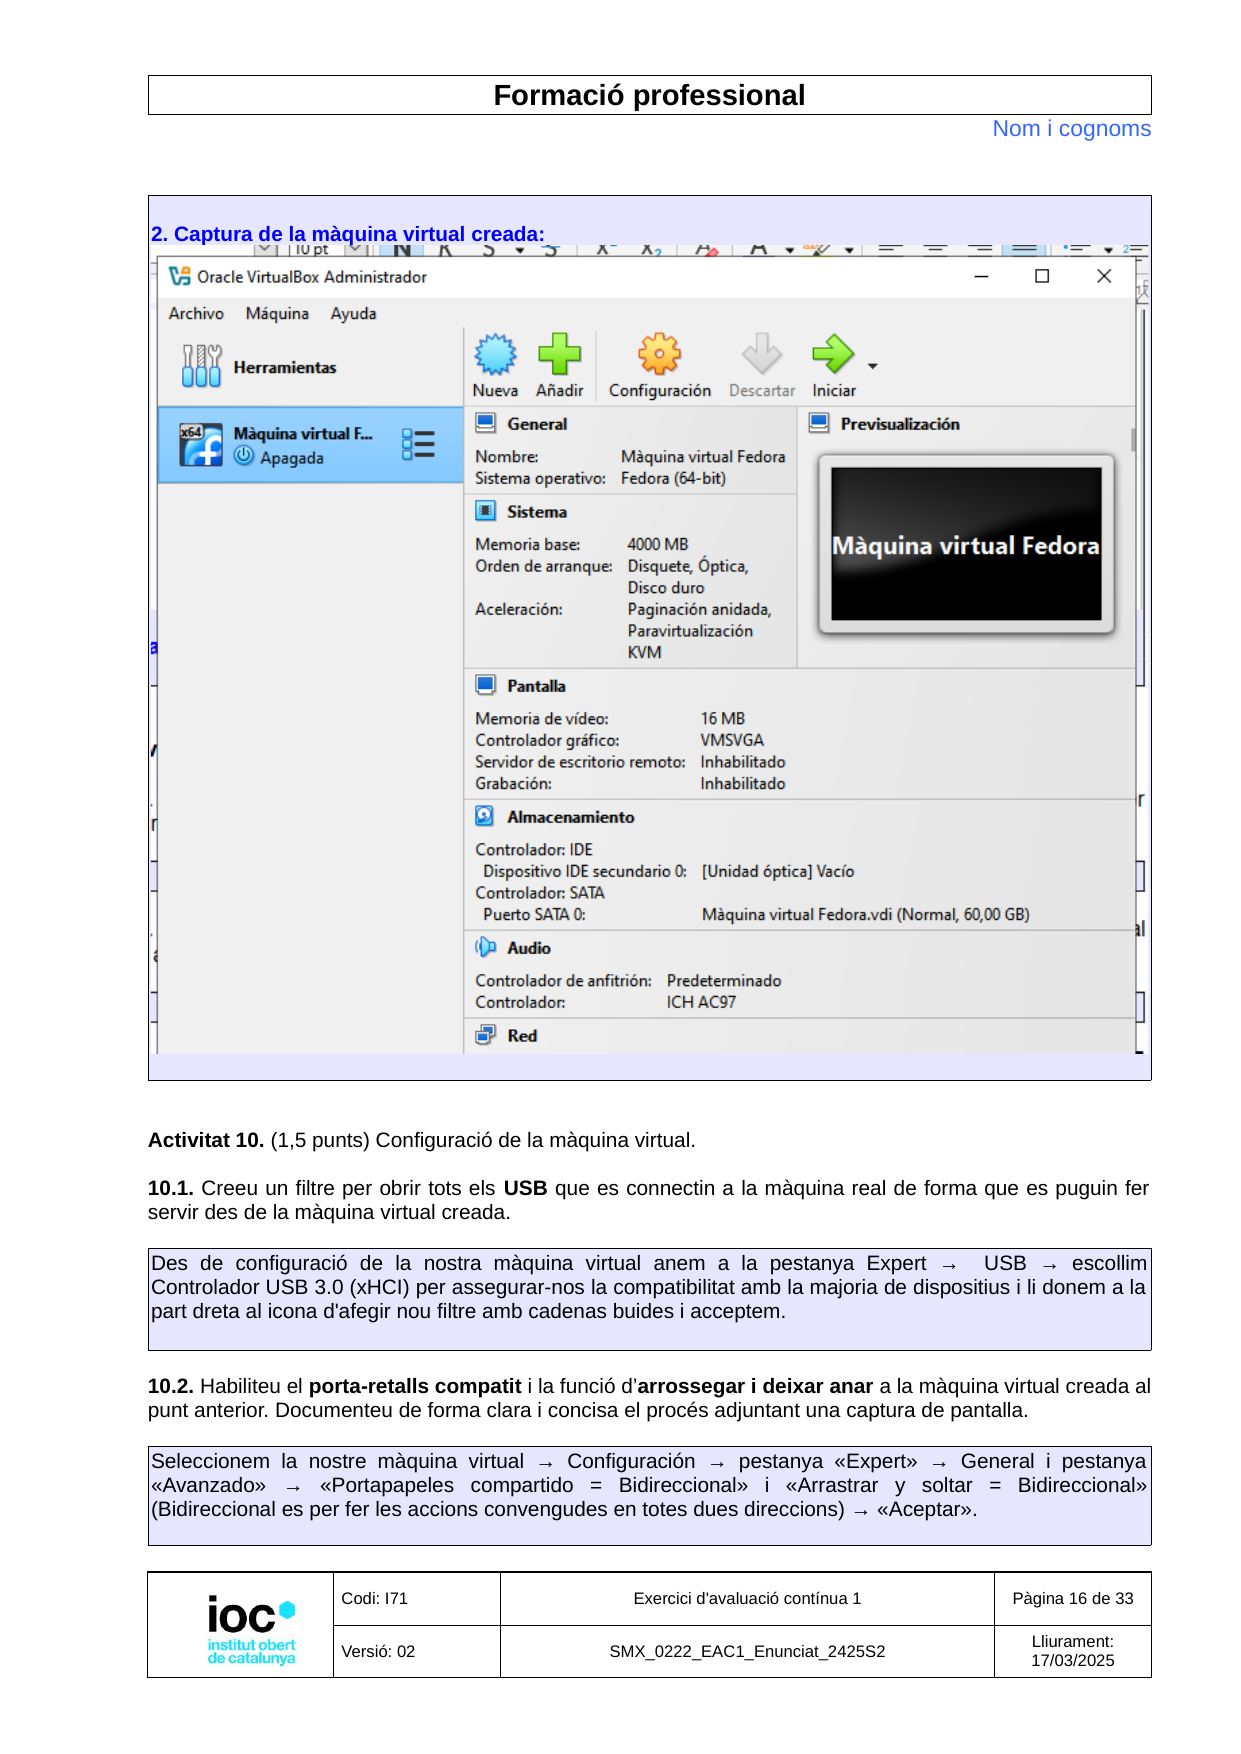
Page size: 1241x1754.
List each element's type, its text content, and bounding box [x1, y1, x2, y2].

picture [195, 1581, 309, 1677]
text 10.1. Creeu un filtre per obrir tots els USB que es connectin a la màquina real de forma que es puguin fer servir des de la màquina virtual creada. [148, 1176, 1151, 1224]
text Des de configuració de la nostra màquina virtual anem a la pestanya Expert → USB → escollim Controlador USB 3.0 (xHCI) per assegurar-nos la compatibilitat amb la majoria de dispositius i li donem a la part dreta al icona d'afegir nou filtre amb cadenas buides i acceptem. [149, 1249, 1151, 1320]
text 2. Captura de la màquina virtual creada: [149, 219, 1151, 243]
text Activitat 10. (1,5 punts) Configuració de la màquina virtual. [148, 1128, 1151, 1152]
picture [150, 245, 1149, 1054]
text 10.2. Habiliteu el porta-retalls compatit i la funció d’arrossegar i deixar anar a la màquina virtual creada al punt anterior. Documenteu de forma clara i concisa el procés adjuntant una captura de pantalla. [148, 1374, 1151, 1422]
text Seleccionem la nostre màquina virtual → Configuración → pestanya «Expert» → General i pestanya «Avanzado» → «Portapapeles compartido = Bidireccional» i «Arrastrar y soltar = Bidireccional» (Bidireccional es per fer les accions convengudes en totes dues direccions) → «Aceptar». [149, 1447, 1151, 1518]
